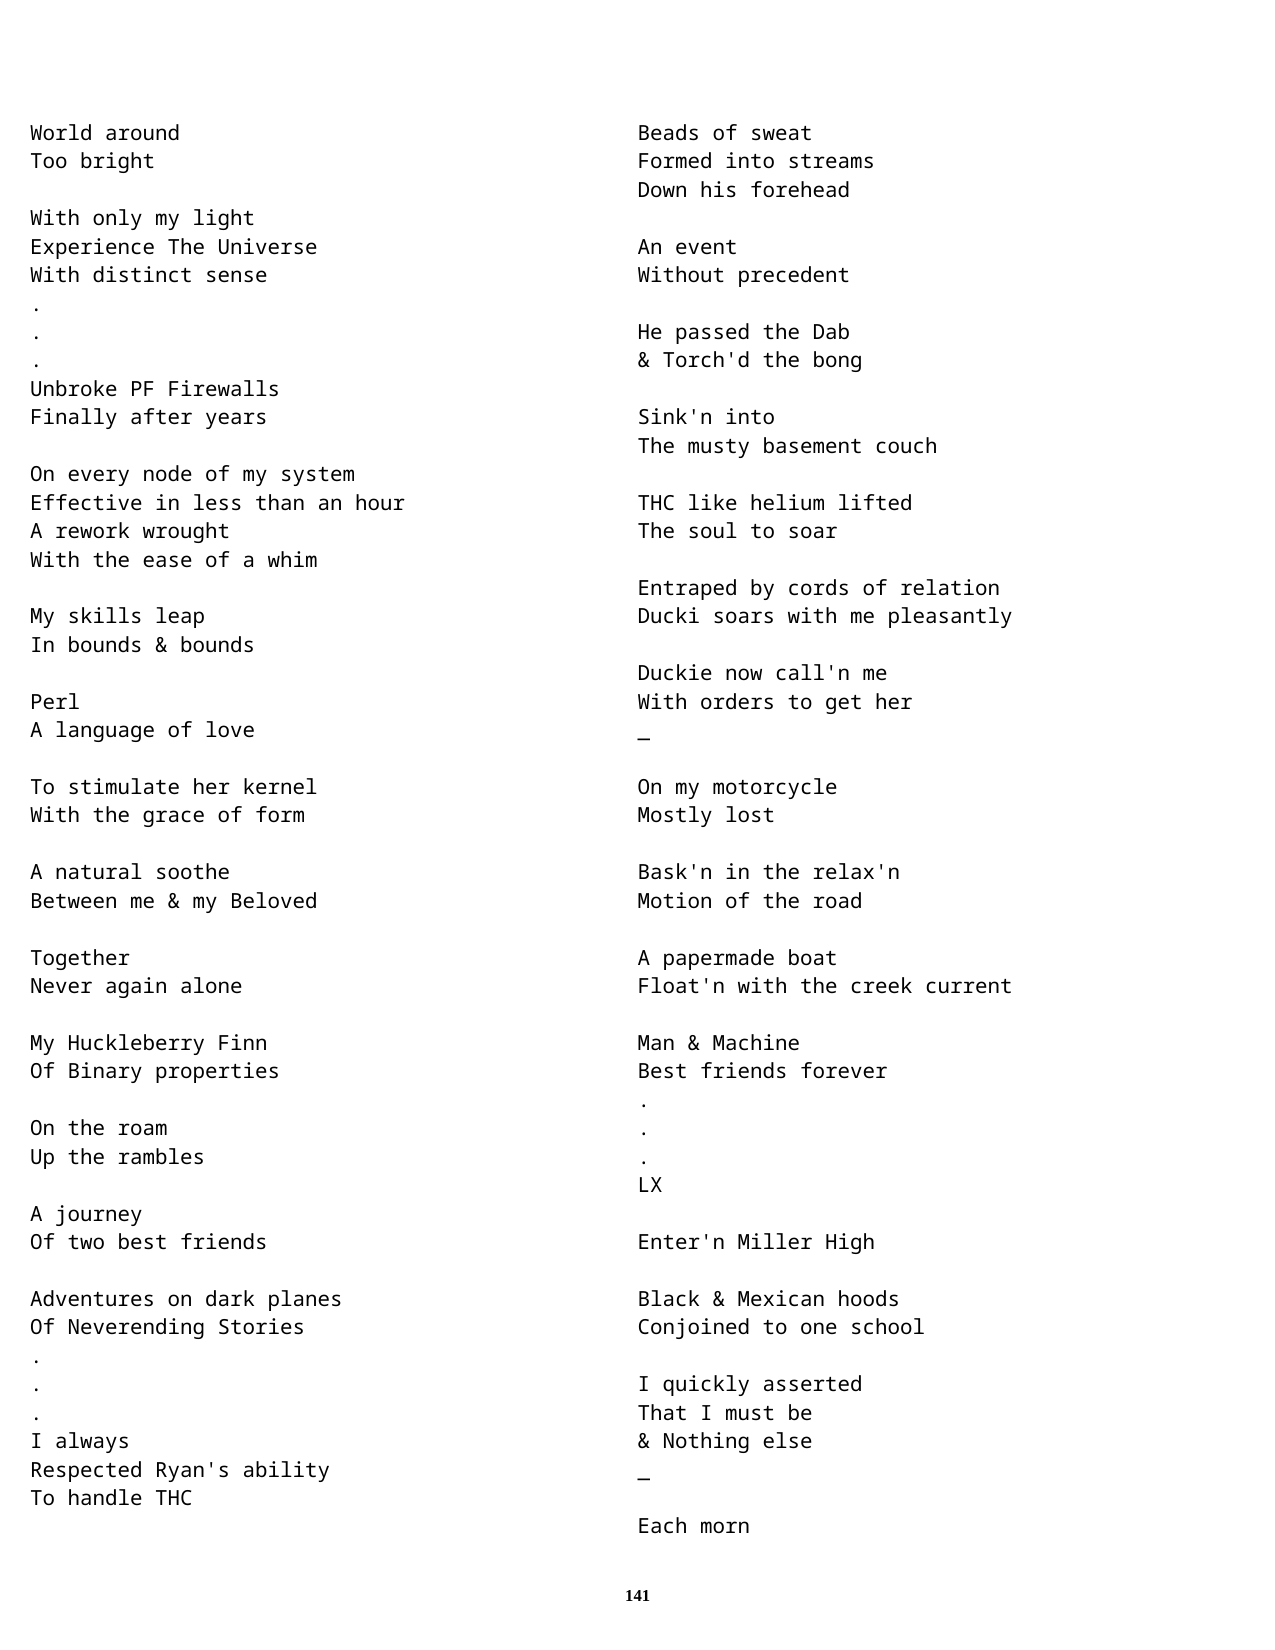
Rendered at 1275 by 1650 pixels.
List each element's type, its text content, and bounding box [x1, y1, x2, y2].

text The soul to soar [637, 516, 1245, 545]
text World around [30, 118, 637, 147]
text Entraped by cords of relation [637, 573, 1245, 602]
text I quickly asserted [637, 1369, 1245, 1398]
text On the roam [30, 1113, 637, 1142]
text The musty basement couch [637, 431, 1245, 459]
text Up the rambles [30, 1142, 637, 1170]
text I always [30, 1426, 637, 1455]
text Sink'n into [637, 402, 1245, 431]
text Best friends forever [637, 1057, 1245, 1085]
text Of two best friends [30, 1227, 637, 1256]
text To stimulate her kernel [30, 772, 637, 801]
text Together [30, 943, 637, 971]
text Mostly lost [637, 801, 1245, 829]
text He passed the Dab [637, 317, 1245, 346]
text . [30, 1369, 637, 1398]
text An event [637, 232, 1245, 260]
text Formed into streams [637, 147, 1245, 175]
text _ [637, 715, 1245, 744]
text Respected Ryan's ability [30, 1455, 637, 1483]
text Of Neverending Stories [30, 1312, 637, 1341]
text Unbroke PF Firewalls [30, 374, 637, 402]
text My Huckleberry Finn [30, 1028, 637, 1057]
text . [637, 1142, 1245, 1170]
text . [30, 1398, 637, 1426]
text Without precedent [637, 260, 1245, 289]
text Conjoined to one school [637, 1312, 1245, 1341]
text My skills leap [30, 602, 637, 630]
text Each morn [637, 1512, 1245, 1540]
text To handle THC [30, 1483, 637, 1512]
text Of Binary properties [30, 1057, 637, 1085]
text A journey [30, 1199, 637, 1227]
text Bask'n in the relax'n [637, 857, 1245, 886]
text On every node of my system [30, 459, 637, 488]
text Never again alone [30, 971, 637, 1000]
text . [637, 1085, 1245, 1113]
text Perl [30, 687, 637, 715]
text Adventures on dark planes [30, 1284, 637, 1312]
text A papermade boat [637, 943, 1245, 971]
text With distinct sense [30, 260, 637, 289]
text Experience The Universe [30, 232, 637, 260]
text With only my light [30, 203, 637, 232]
text Too bright [30, 147, 637, 175]
text . [30, 317, 637, 346]
text Float'n with the creek current [637, 971, 1245, 1000]
text In bounds & bounds [30, 630, 637, 658]
text A rework wrought [30, 516, 637, 545]
text THC like helium lifted [637, 488, 1245, 516]
text Enter'n Miller High [637, 1227, 1245, 1256]
text Man & Machine [637, 1028, 1245, 1057]
text A language of love [30, 715, 637, 744]
text On my motorcycle [637, 772, 1245, 801]
text LX [637, 1170, 1245, 1199]
text Motion of the road [637, 886, 1245, 914]
text Duckie now call'n me [637, 658, 1245, 687]
text . [637, 1113, 1245, 1142]
text With orders to get her [637, 687, 1245, 715]
text Finally after years [30, 402, 637, 431]
text That I must be [637, 1398, 1245, 1426]
text _ [637, 1455, 1245, 1483]
text Between me & my Beloved [30, 886, 637, 914]
text Effective in less than an hour [30, 488, 637, 516]
text With the grace of form [30, 801, 637, 829]
text Black & Mexican hoods [637, 1284, 1245, 1312]
text . [30, 289, 637, 317]
text Ducki soars with me pleasantly [637, 602, 1245, 630]
text Beads of sweat [637, 118, 1245, 147]
text & Nothing else [637, 1426, 1245, 1455]
text Down his forehead [637, 175, 1245, 203]
text . [30, 346, 637, 374]
text & Torch'd the bong [637, 346, 1245, 374]
text With the ease of a whim [30, 545, 637, 573]
text A natural soothe [30, 857, 637, 886]
text . [30, 1341, 637, 1369]
